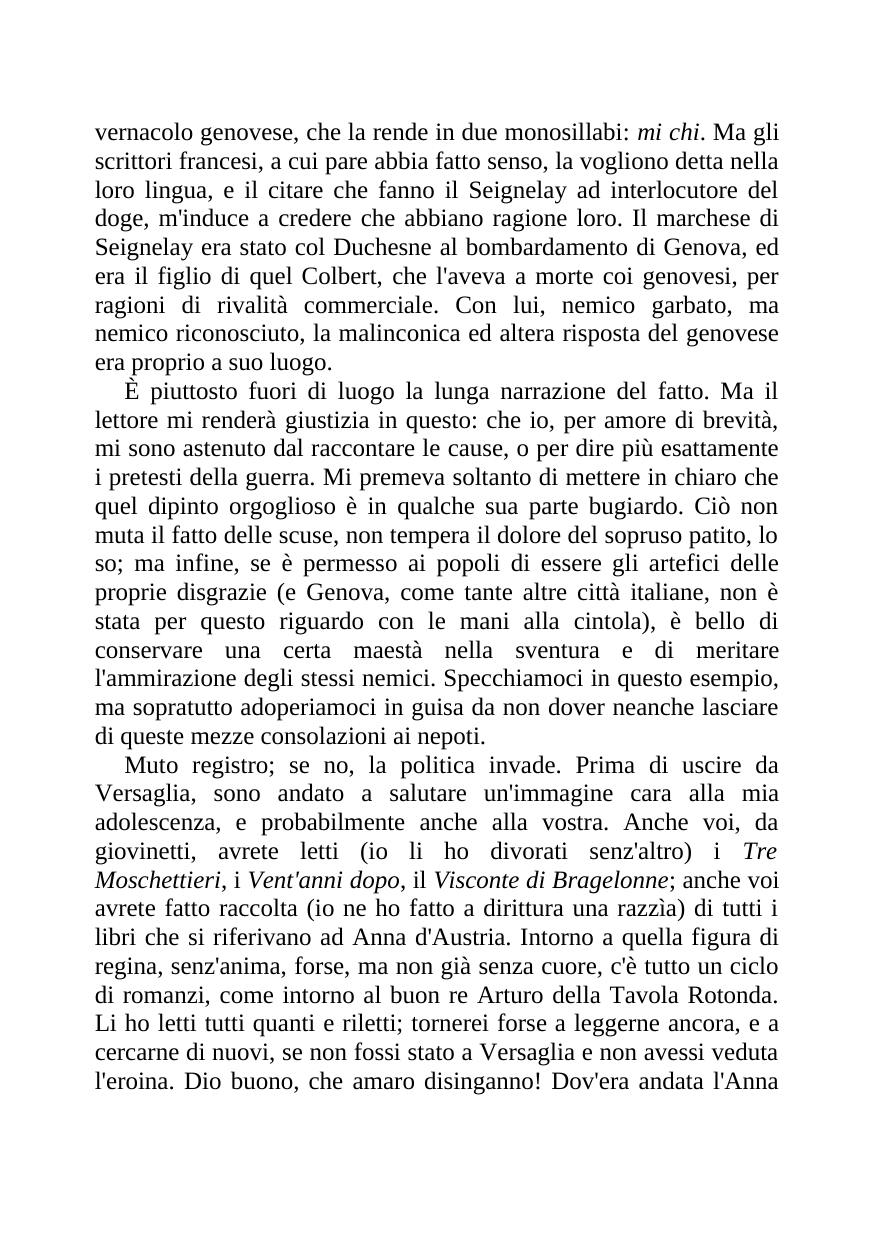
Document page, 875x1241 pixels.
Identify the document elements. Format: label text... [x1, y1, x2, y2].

text Muto registro; se no, la politica invade. Prima di uscire da Versaglia, sono andato a salutare un'immagine cara alla mia adolescenza, e probabilmente anche alla vostra. Anche voi, da giovinetti, avrete letti (io li ho divorati senz'altro) i Tre Moschettieri, i Vent'anni dopo, il Visconte di Bragelonne; anche voi avrete fatto raccolta (io ne ho fatto a dirittura una razzìa) di tutti i libri che si riferivano ad Anna d'Austria. Intorno a quella figura di regina, senz'anima, forse, ma non già senza cuore, c'è tutto un ciclo di romanzi, come intorno al buon re Arturo della Tavola Rotonda. Li ho letti tutti quanti e riletti; tornerei forse a leggerne ancora, e a cercarne di nuovi, se non fossi stato a Versaglia e non avessi veduta l'eroina. Dio buono, che amaro disinganno! Dov'era andata l'Anna [94, 750, 779, 1095]
text vernacolo genovese, che la rende in due monosillabi: mi chi. Ma gli scrittori francesi, a cui pare abbia fatto senso, la vogliono detta nella loro lingua, e il citare che fanno il Seignelay ad interlocutore del doge, m'induce a credere che abbiano ragione loro. Il marchese di Seignelay era stato col Duchesne al bombardamento di Genova, ed era il figlio di quel Colbert, che l'aveva a morte coi genovesi, per ragioni di rivalità commerciale. Con lui, nemico garbato, ma nemico riconosciuto, la malinconica ed altera risposta del genovese era proprio a suo luogo. [94, 117, 779, 376]
text È piuttosto fuori di luogo la lunga narrazione del fatto. Ma il lettore mi renderà giustizia in questo: che io, per amore di brevità, mi sono astenuto dal raccontare le cause, o per dire più esattamente i pretesti della guerra. Mi premeva soltanto di mettere in chiaro che quel dipinto orgoglioso è in qualche sua parte bugiardo. Ciò non muta il fatto delle scuse, non tempera il dolore del sopruso patito, lo so; ma infine, se è permesso ai popoli di essere gli artefici delle proprie disgrazie (e Genova, come tante altre città italiane, non è stata per questo riguardo con le mani alla cintola), è bello di conservare una certa maestà nella sventura e di meritare l'ammirazione degli stessi nemici. Specchiamoci in questo esempio, ma sopratutto adoperiamoci in guisa da non dover neanche lasciare di queste mezze consolazioni ai nepoti. [94, 376, 779, 750]
